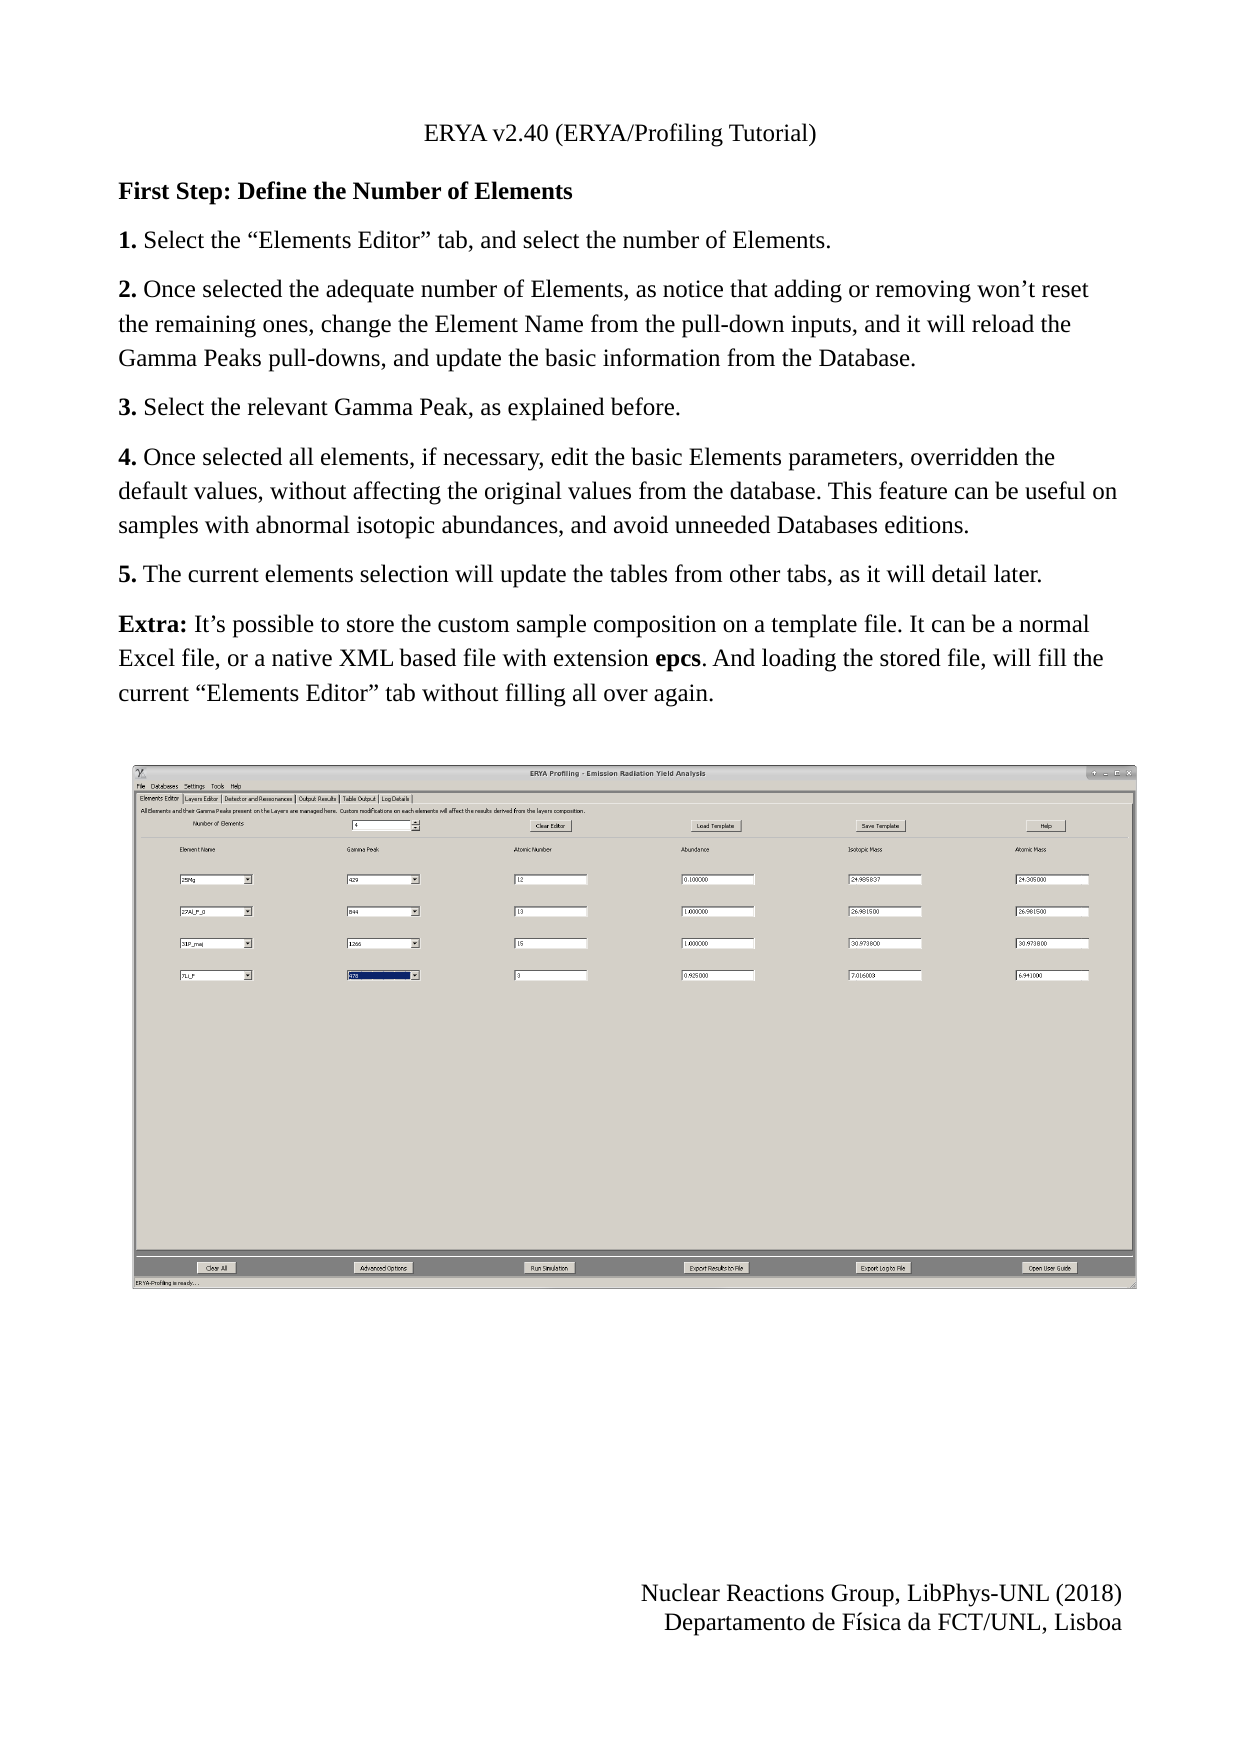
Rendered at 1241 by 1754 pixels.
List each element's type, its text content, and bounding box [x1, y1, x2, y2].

text First Step: Define the Number of Elements [118, 176, 1122, 205]
picture [132, 765, 1137, 1289]
text 3. Select the relevant Gamma Peak, as explained before. [118, 392, 1122, 421]
text 2. Once selected the adequate number of Elements, as notice that adding or removing won’t reset the remaining ones, change the Element Name from the pull-down inputs, and it will reload the Gamma Peaks pull-downs, and update the basic information from the Database. [118, 274, 1122, 372]
text 5. The current elements selection will update the tables from other tabs, as it will detail later. [118, 559, 1122, 588]
text 1. Select the “Elements Editor” tab, and select the number of Elements. [118, 225, 1122, 254]
text Extra: It’s possible to store the custom sample composition on a template file. It can be a normal Excel file, or a native XML based file with extension epcs. And loading the stored file, will fill the current “Elements Editor” tab without filling all over again. [118, 609, 1122, 706]
text 4. Once selected all elements, if necessary, edit the basic Elements parameters, overridden the default values, without affecting the original values from the database. This feature can be useful on samples with abnormal isotopic abundances, and avoid unneeded Databases editions. [118, 442, 1122, 539]
